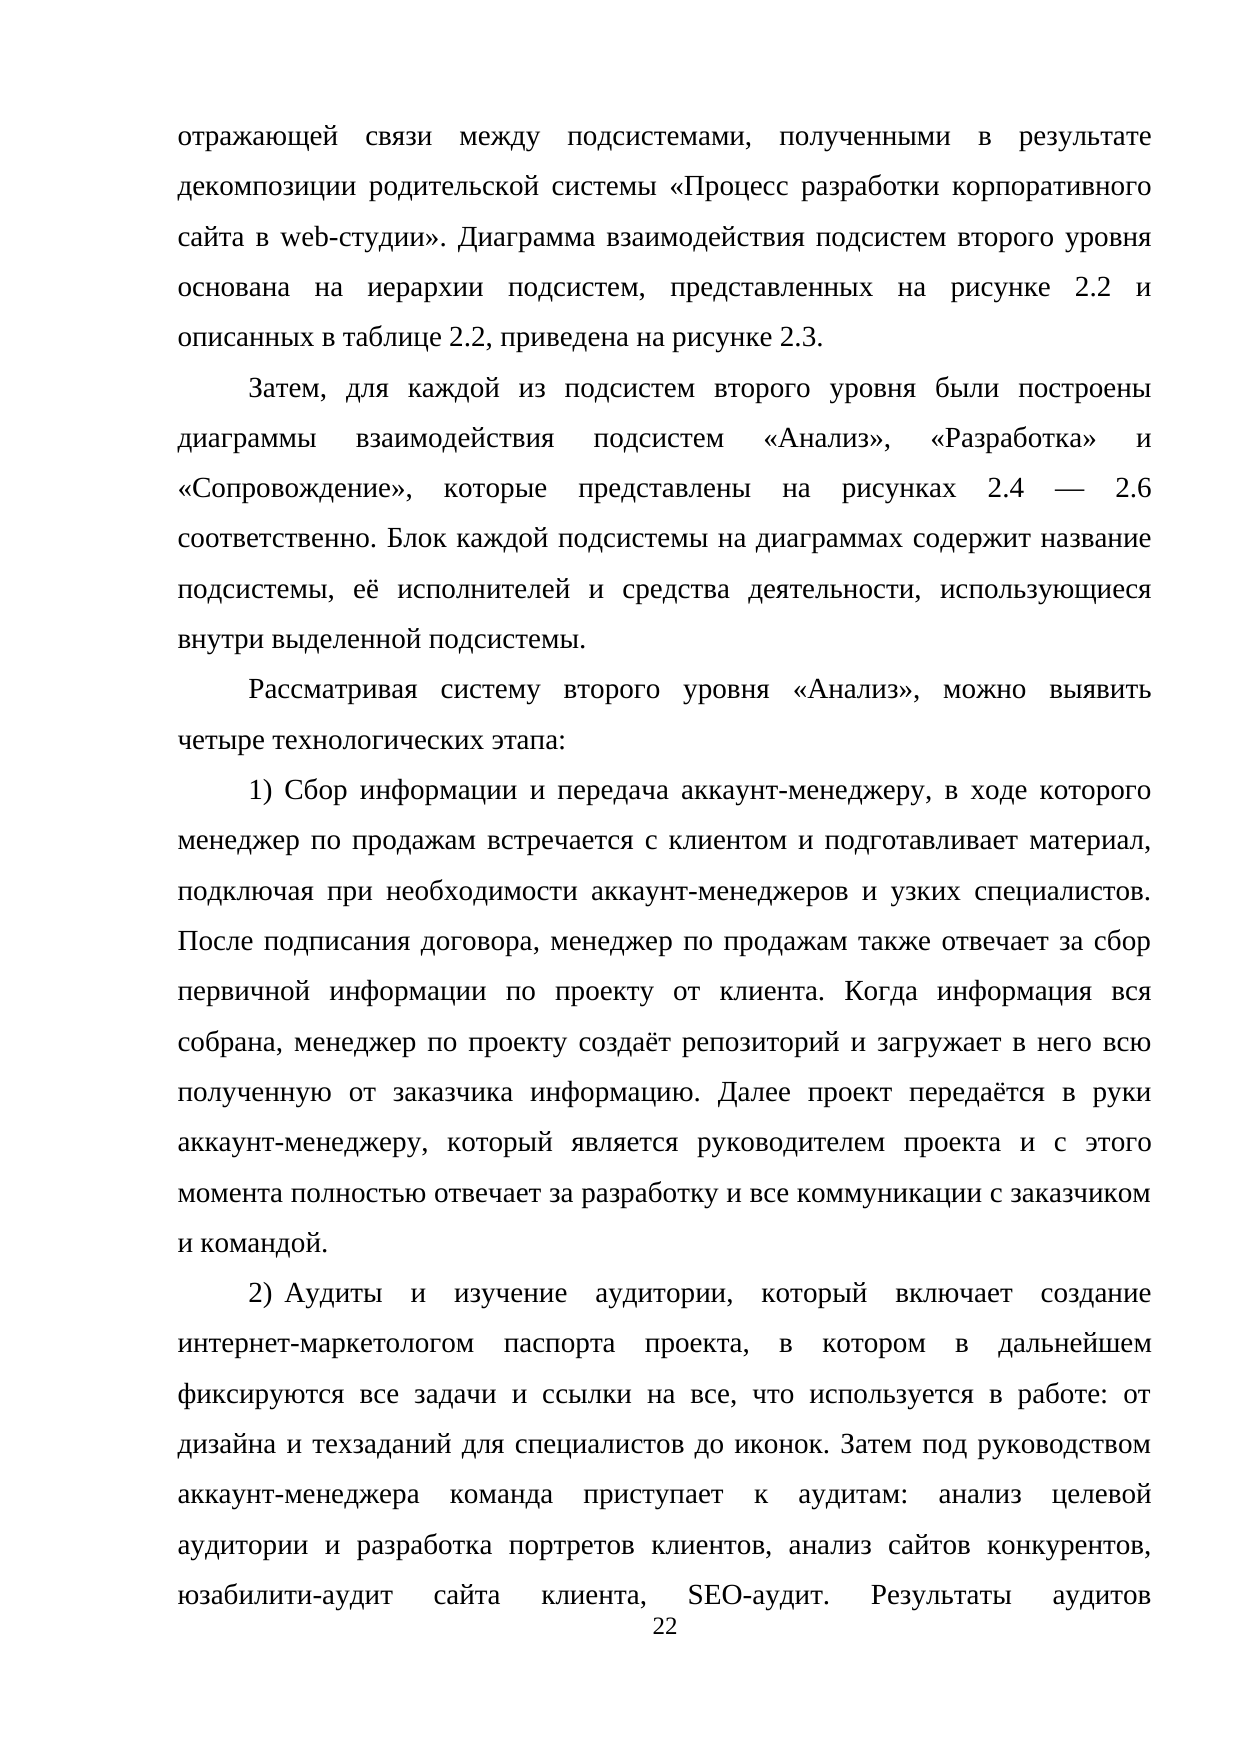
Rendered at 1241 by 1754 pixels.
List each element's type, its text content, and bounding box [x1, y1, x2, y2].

text Затем, для каждой из подсистем второго уровня были построены диаграммы взаимодействия подсистем «Анализ», «Разработка» и «Сопровождение», которые представлены на рисунках 2.4 — 2.6 соответственно. Блок каждой подсистемы на диаграммах содержит название подсистемы, её исполнителей и средства деятельности, использующиеся внутри выделенной подсистемы. [177, 370, 1152, 655]
text отражающей связи между подсистемами, полученными в результате декомпозиции родительской системы «Процесс разработки корпоративного сайта в web-студии». Диаграмма взаимодействия подсистем второго уровня основана на иерархии подсистем, представленных на рисунке 2.2 и описанных в таблице 2.2, приведена на рисунке 2.3. [177, 118, 1152, 353]
text Рассматривая систему второго уровня «Анализ», можно выявить четыре технологических этапа: [177, 672, 1152, 755]
list Сбор информации и передача аккаунт-менеджеру, в ходе которого менеджер по продажам встречается с клиентом и подготавливает материал, подключая при необходимости аккаунт-менеджеров и узких специалистов. После подписания договора, менеджер по продажам также отвечает за сбор первичной информации по проекту от клиента. Когда информация вся собрана, менеджер по проекту создаёт репозиторий и загружает в него всю полученную от заказчика информацию. Далее проект передаётся в руки аккаунт-менеджеру, который является руководителем проекта и с этого момента полностью отвечает за разработку и все коммуникации с заказчиком и командой. [177, 772, 1152, 1258]
list Аудиты и изучение аудитории, который включает создание интернет-маркетологом паспорта проекта, в котором в дальнейшем фиксируются все задачи и ссылки на все, что используется в работе: от дизайна и техзаданий для специалистов до иконок. Затем под руководством аккаунт-менеджера команда приступает к аудитам: анализ целевой аудитории и разработка портретов клиентов, анализ сайтов конкурентов, юзабилити-аудит сайта клиента, SEO-аудит. Результаты аудитов [177, 1275, 1152, 1611]
